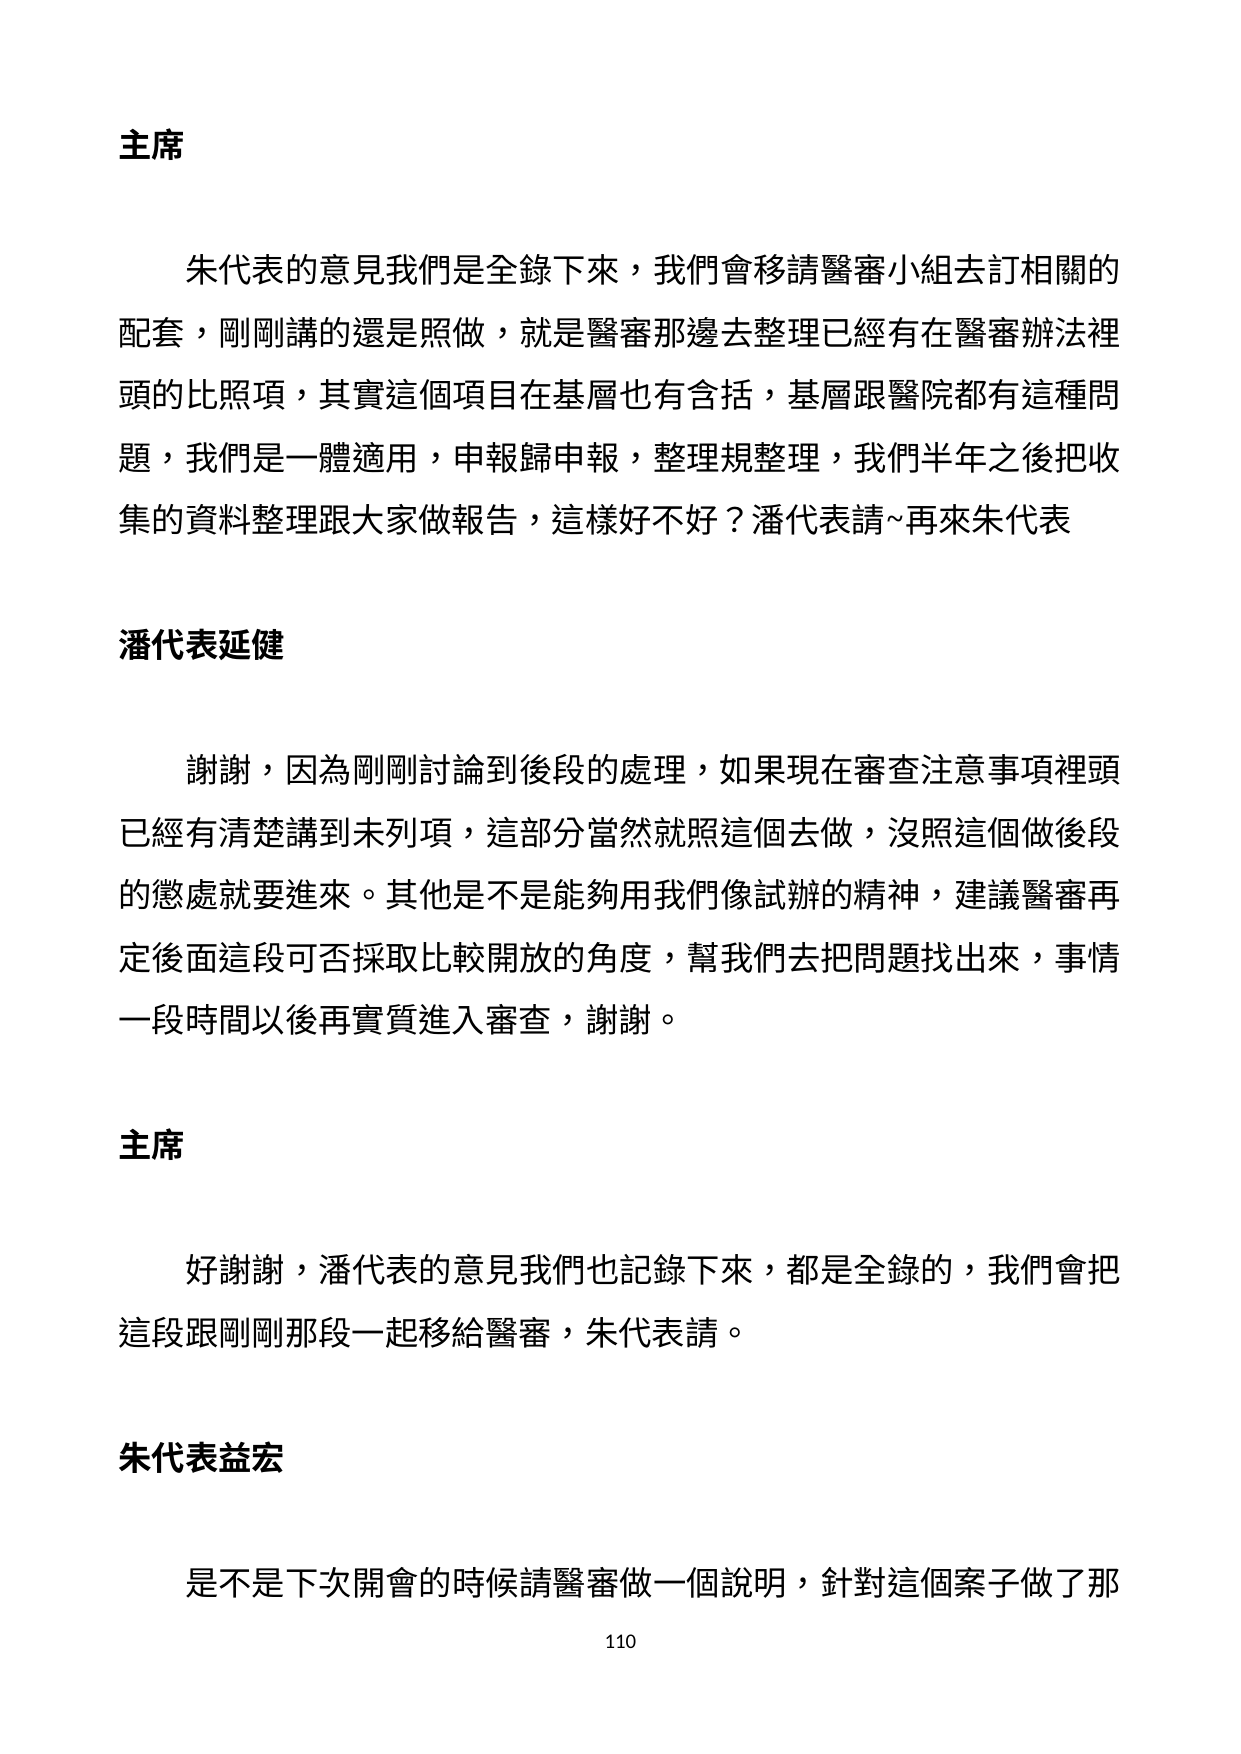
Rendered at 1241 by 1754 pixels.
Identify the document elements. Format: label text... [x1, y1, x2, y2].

text 主席 [118, 1102, 1122, 1164]
text 是不是下次開會的時候請醫審做一個說明，針對這個案子做了那 [118, 1539, 1122, 1602]
text 好謝謝，潘代表的意見我們也記錄下來，都是全錄的，我們會把這段跟剛剛那段一起移給醫審，朱代表請。 [118, 1227, 1122, 1352]
text 謝謝，因為剛剛討論到後段的處理，如果現在審查注意事項裡頭已經有清楚講到未列項，這部分當然就照這個去做，沒照這個做後段的懲處就要進來。其他是不是能夠用我們像試辦的精神，建議醫審再定後面這段可否採取比較開放的角度，幫我們去把問題找出來，事情一段時間以後再實質進入審查，謝謝。 [118, 727, 1122, 1039]
text 潘代表延健 [118, 602, 1122, 664]
text 朱代表的意見我們是全錄下來，我們會移請醫審小組去訂相關的配套，剛剛講的還是照做，就是醫審那邊去整理已經有在醫審辦法裡頭的比照項，其實這個項目在基層也有含括，基層跟醫院都有這種問題，我們是一體適用，申報歸申報，整理規整理，我們半年之後把收集的資料整理跟大家做報告，這樣好不好？潘代表請~再來朱代表 [118, 227, 1122, 539]
text 朱代表益宏 [118, 1414, 1122, 1477]
text 主席 [118, 102, 1122, 164]
